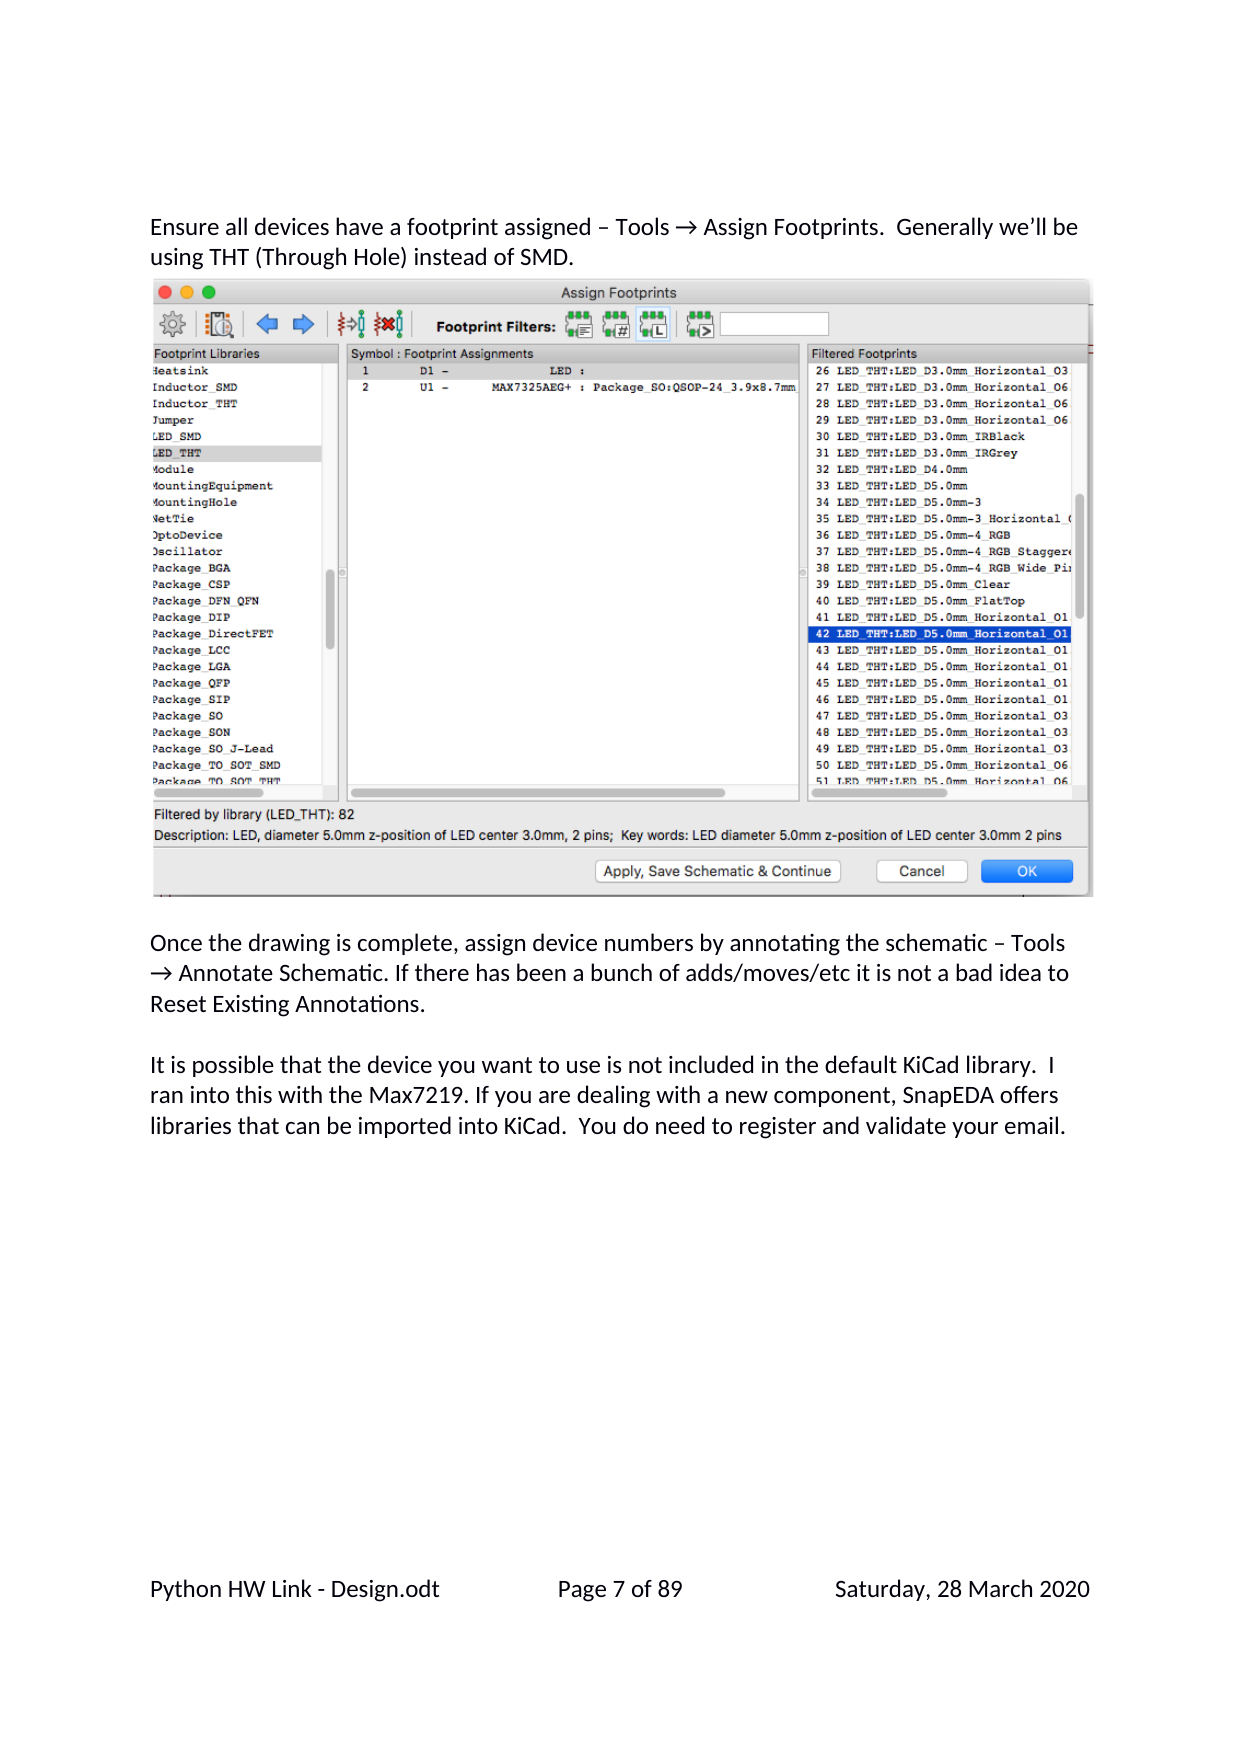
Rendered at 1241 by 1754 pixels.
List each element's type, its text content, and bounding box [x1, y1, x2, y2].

picture [153, 278, 1094, 897]
text It is possible that the device you want to use is not included in the default KiCad library. I ran into this with the Max7219. If you are dealing with a new component, SnapEDA offers libraries that can be imported into KiCad. You do need to register and validate your email. [150, 1049, 1090, 1141]
text Once the drawing is complete, assign device numbers by annotating the schematic – Tools → Annotate Schematic. If there has been a bunch of adds/moves/etc it is not a bad idea to Reset Existing Annotations. [150, 927, 1090, 1018]
text Ensure all devices have a footprint assigned – Tools → Assign Footprints. Generally we’ll be using THT (Through Hole) instead of SMD. [150, 211, 1090, 272]
